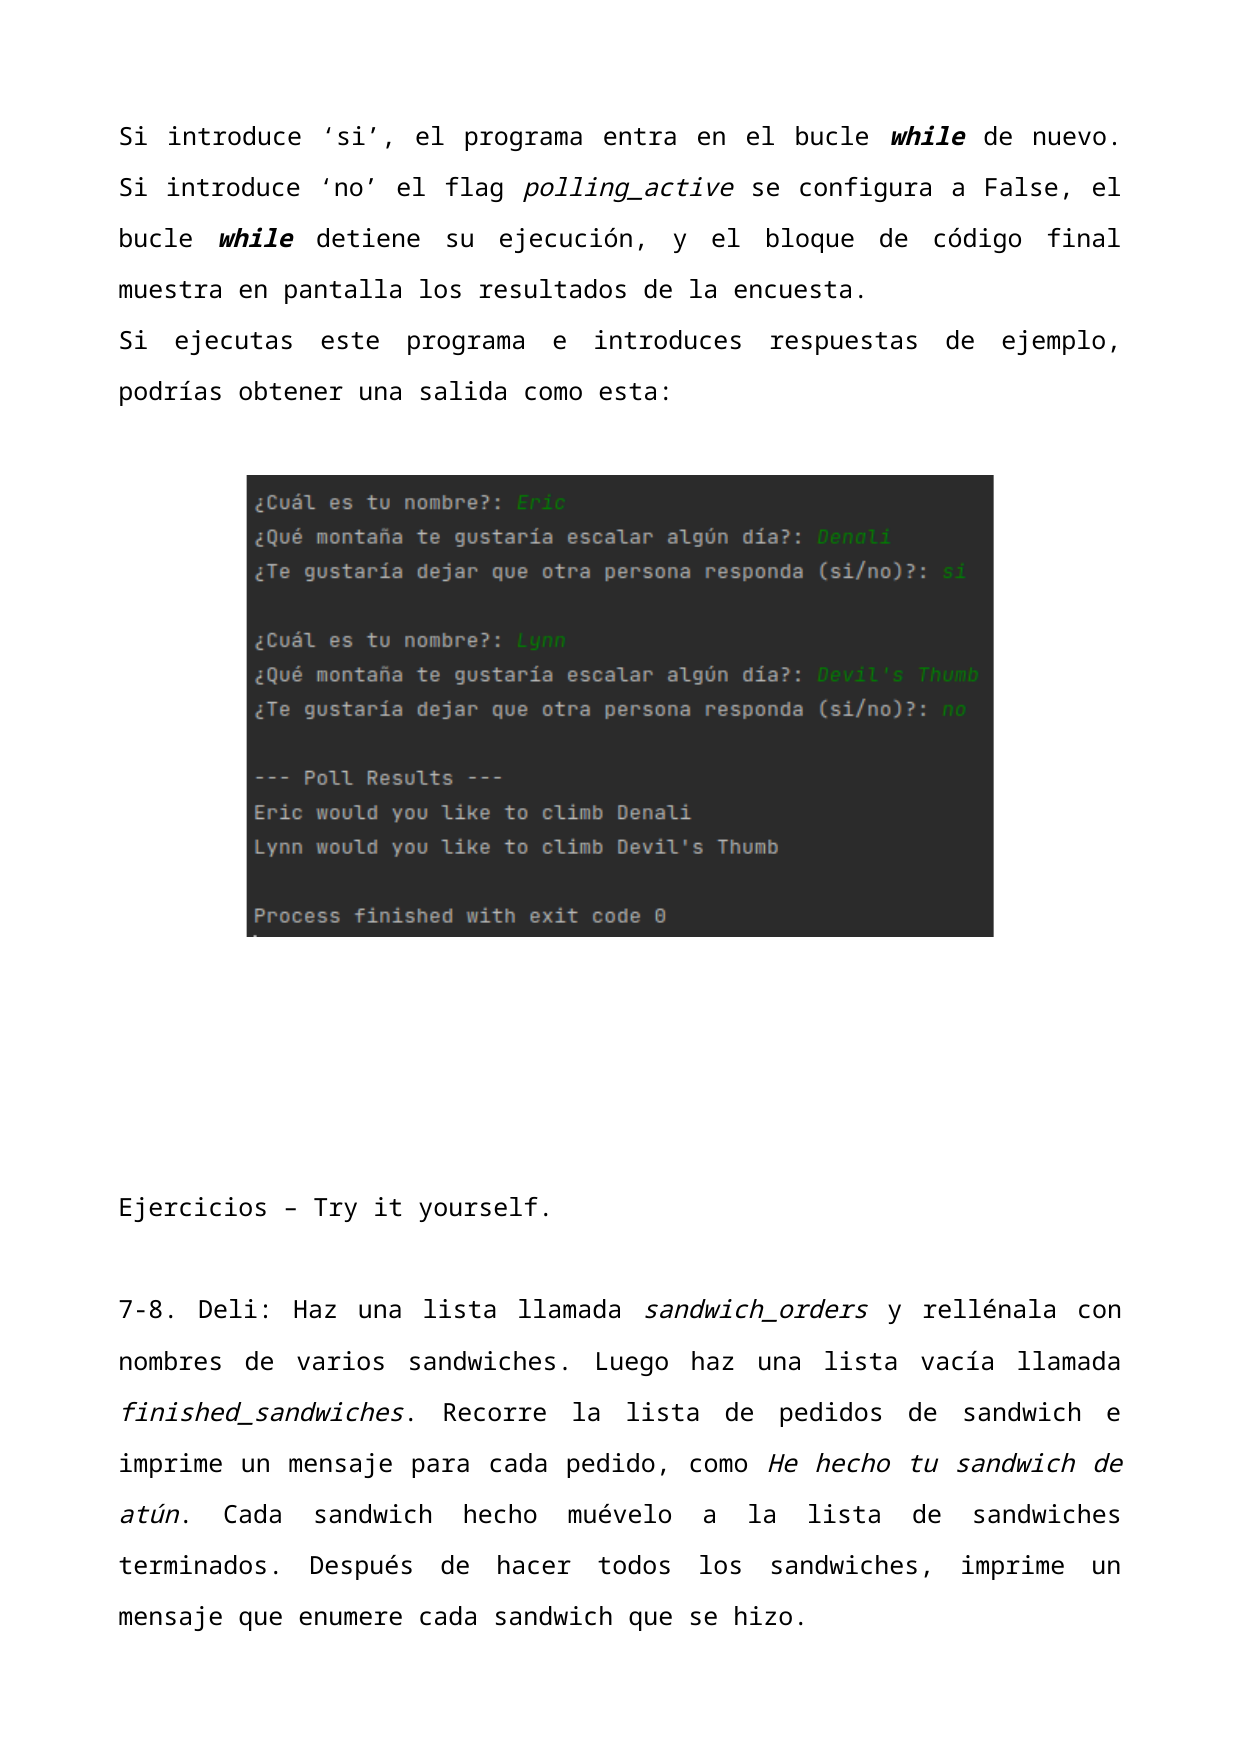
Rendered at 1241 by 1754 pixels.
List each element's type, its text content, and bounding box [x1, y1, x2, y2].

text Si introduce ‘si’, el programa entra en el bucle while de nuevo. Si introduce ‘no’ el flag polling_active se configura a False, el bucle while detiene su ejecución, y el bloque de código final muestra en pantalla los resultados de la encuesta. [118, 118, 1122, 305]
text 7-8. Deli: Haz una lista llamada sandwich_orders y rellénala con nombres de varios sandwiches. Luego haz una lista vacía llamada finished_sandwiches. Recorre la lista de pedidos de sandwich e imprime un mensaje para cada pedido, como He hecho tu sandwich de atún. Cada sandwich hecho muévelo a la lista de sandwiches terminados. Después de hacer todos los sandwiches, imprime un mensaje que enumere cada sandwich que se hizo. [118, 1292, 1122, 1632]
text Ejercicios – Try it yourself. [118, 1190, 1122, 1224]
text Si ejecutas este programa e introduces respuestas de ejemplo, podrías obtener una salida como esta: [118, 322, 1122, 407]
picture [246, 475, 994, 937]
